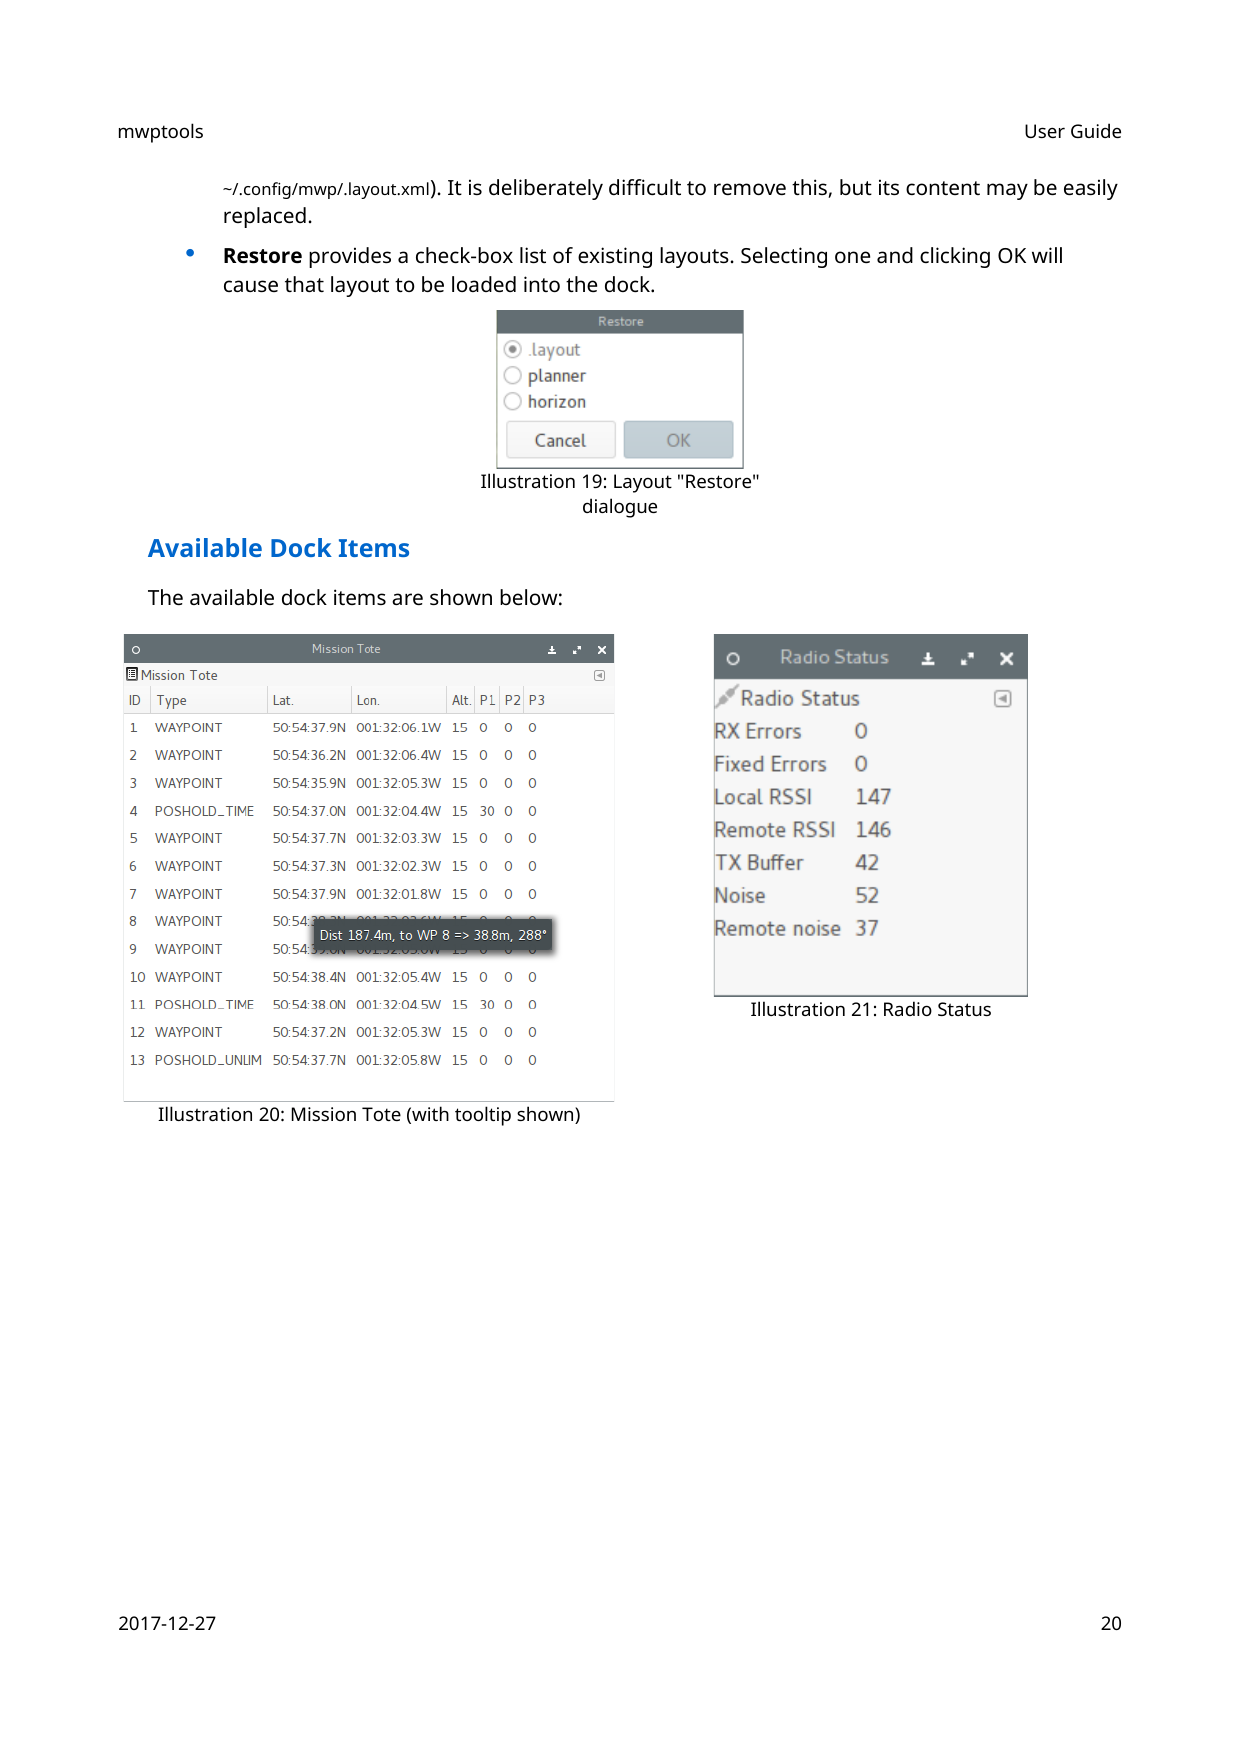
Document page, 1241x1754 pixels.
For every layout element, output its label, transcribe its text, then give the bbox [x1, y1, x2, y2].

picture [123, 634, 615, 1102]
text The available dock items are shown below: [148, 583, 1122, 611]
table_header [620, 1023, 1122, 1173]
picture [496, 310, 744, 469]
table_header [118, 1128, 620, 1173]
list ~/.config/mwp/.layout.xml). It is deliberately difficult to remove this, but its content may be easily replaced. [185, 173, 1122, 229]
list Restore provides a check-box list of existing layouts. Selecting one and clicking OK will cause that layout to be loaded into the dock. [185, 241, 1122, 298]
text Illustration 19: Layout "Restore" dialogue [470, 469, 770, 519]
subtitle Available Dock Items [148, 469, 1122, 565]
picture [713, 634, 1028, 997]
table_header [118, 617, 620, 1127]
table_header [620, 617, 1122, 1022]
